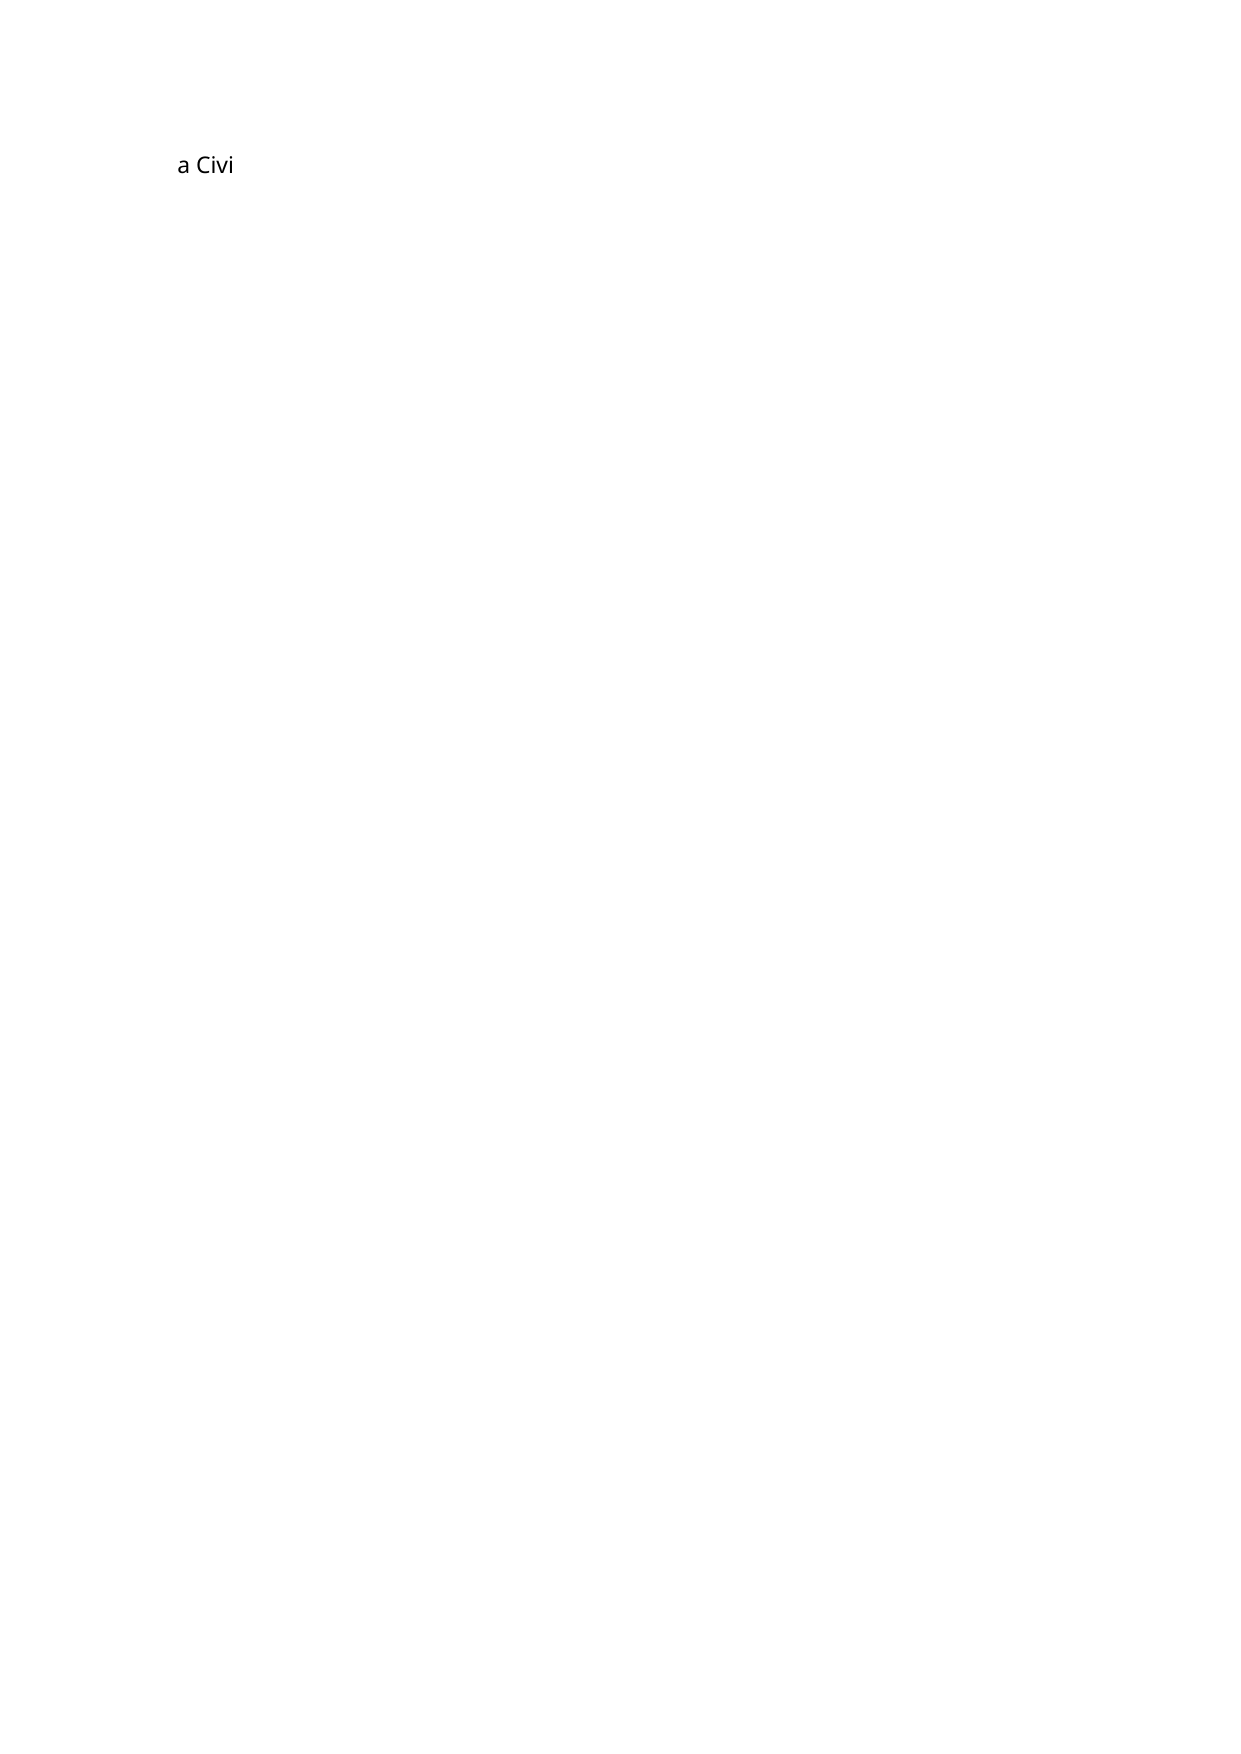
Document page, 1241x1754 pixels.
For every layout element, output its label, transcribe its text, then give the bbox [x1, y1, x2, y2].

text a Civi [177, 149, 1063, 181]
